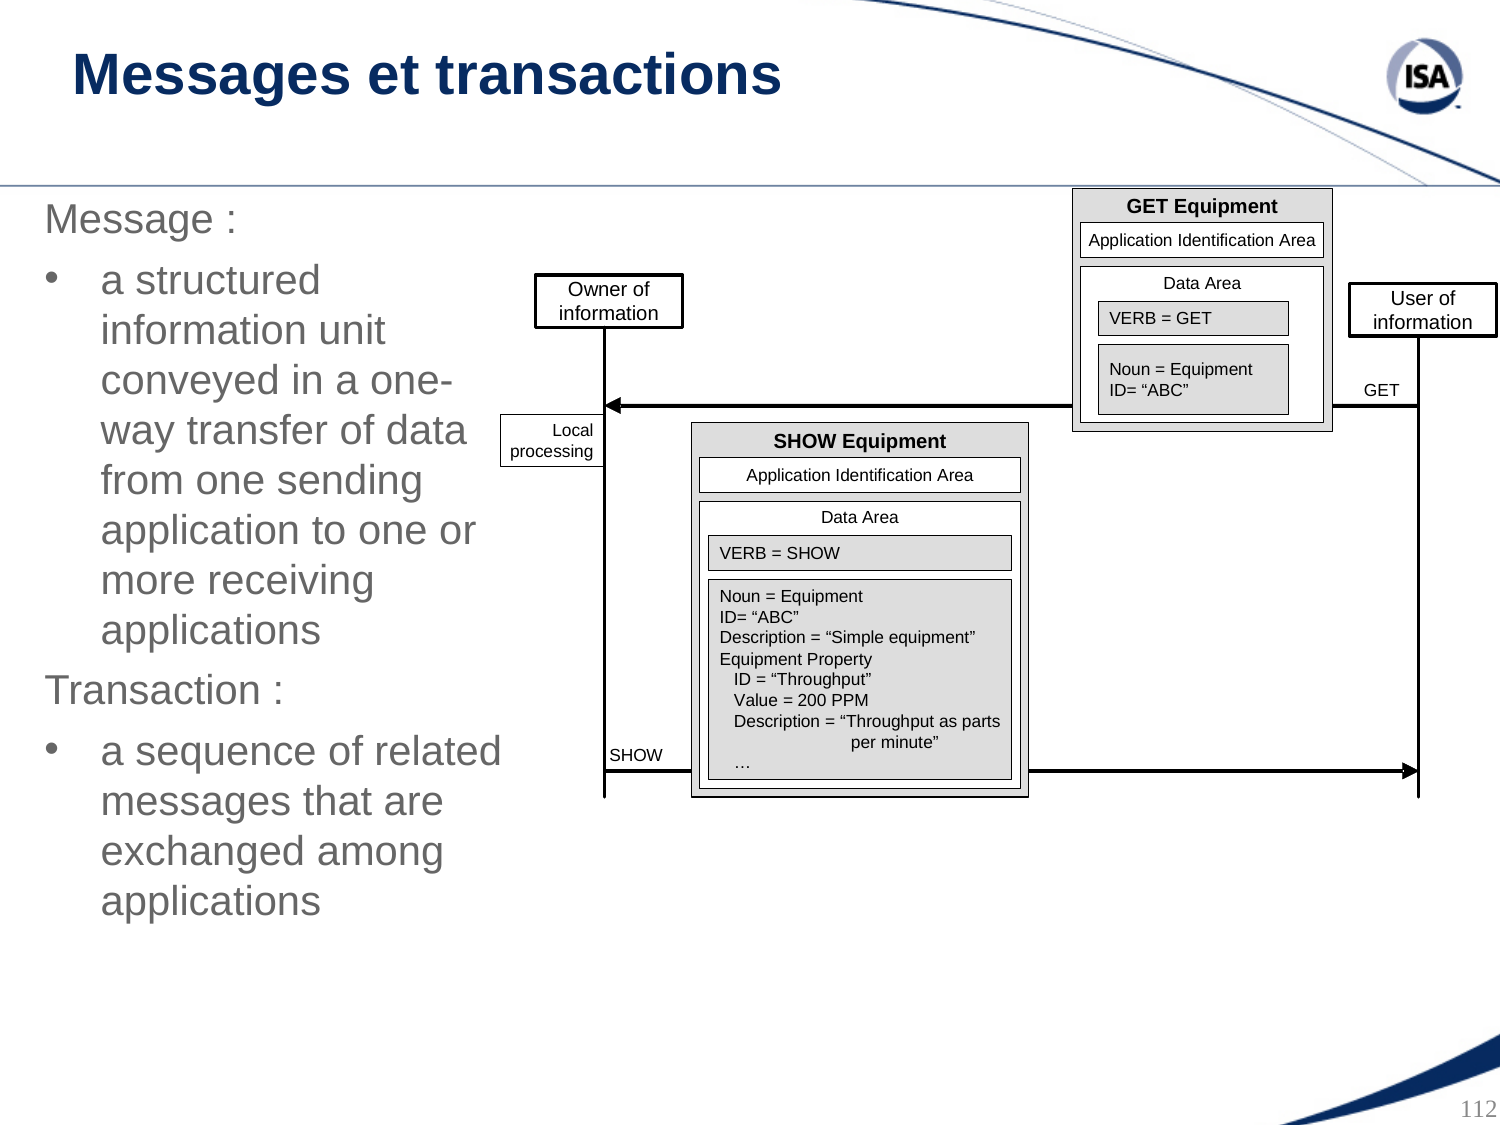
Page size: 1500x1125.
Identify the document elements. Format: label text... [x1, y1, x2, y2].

picture [0, 0, 1500, 1125]
title Messages et transactions [57, 28, 1333, 187]
list Message : a structured information unit conveyed in a one-way transfer of data from one sending application to one or more receiving applications Transaction : a sequence of related messages that are exchanged among applications [29, 184, 535, 992]
